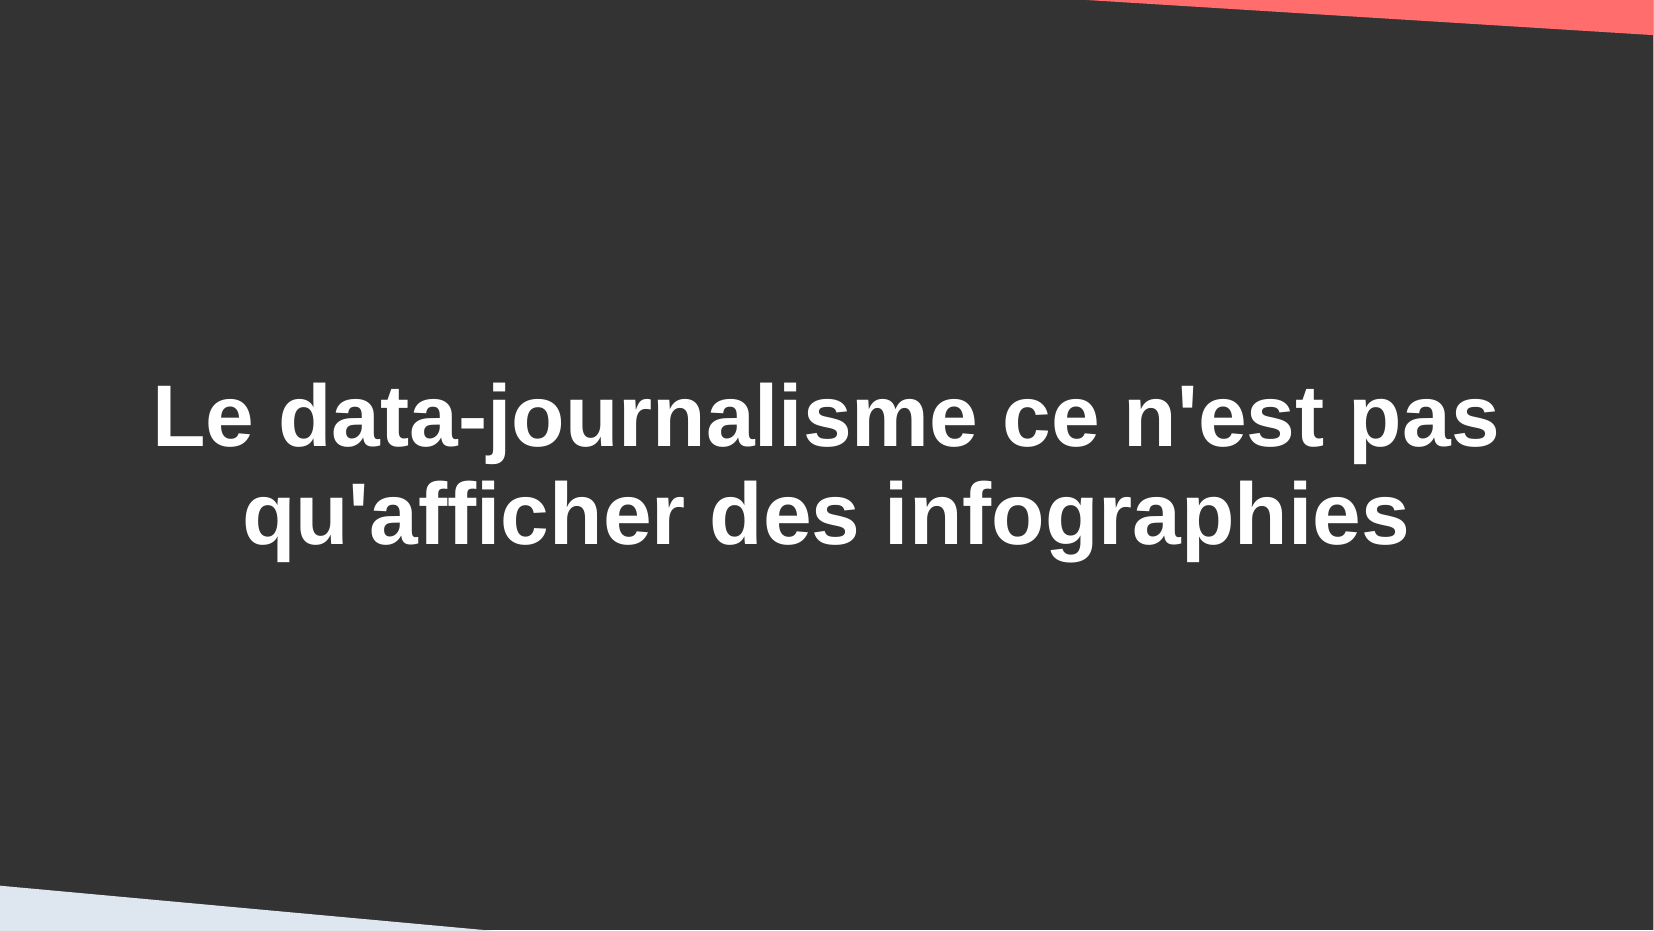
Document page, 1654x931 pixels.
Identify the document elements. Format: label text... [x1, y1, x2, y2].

title Le data-journalisme ce n'est pas qu'afficher des infographies [31, 367, 1622, 563]
text_box [0, 885, 495, 931]
text_box [1086, 0, 1654, 36]
